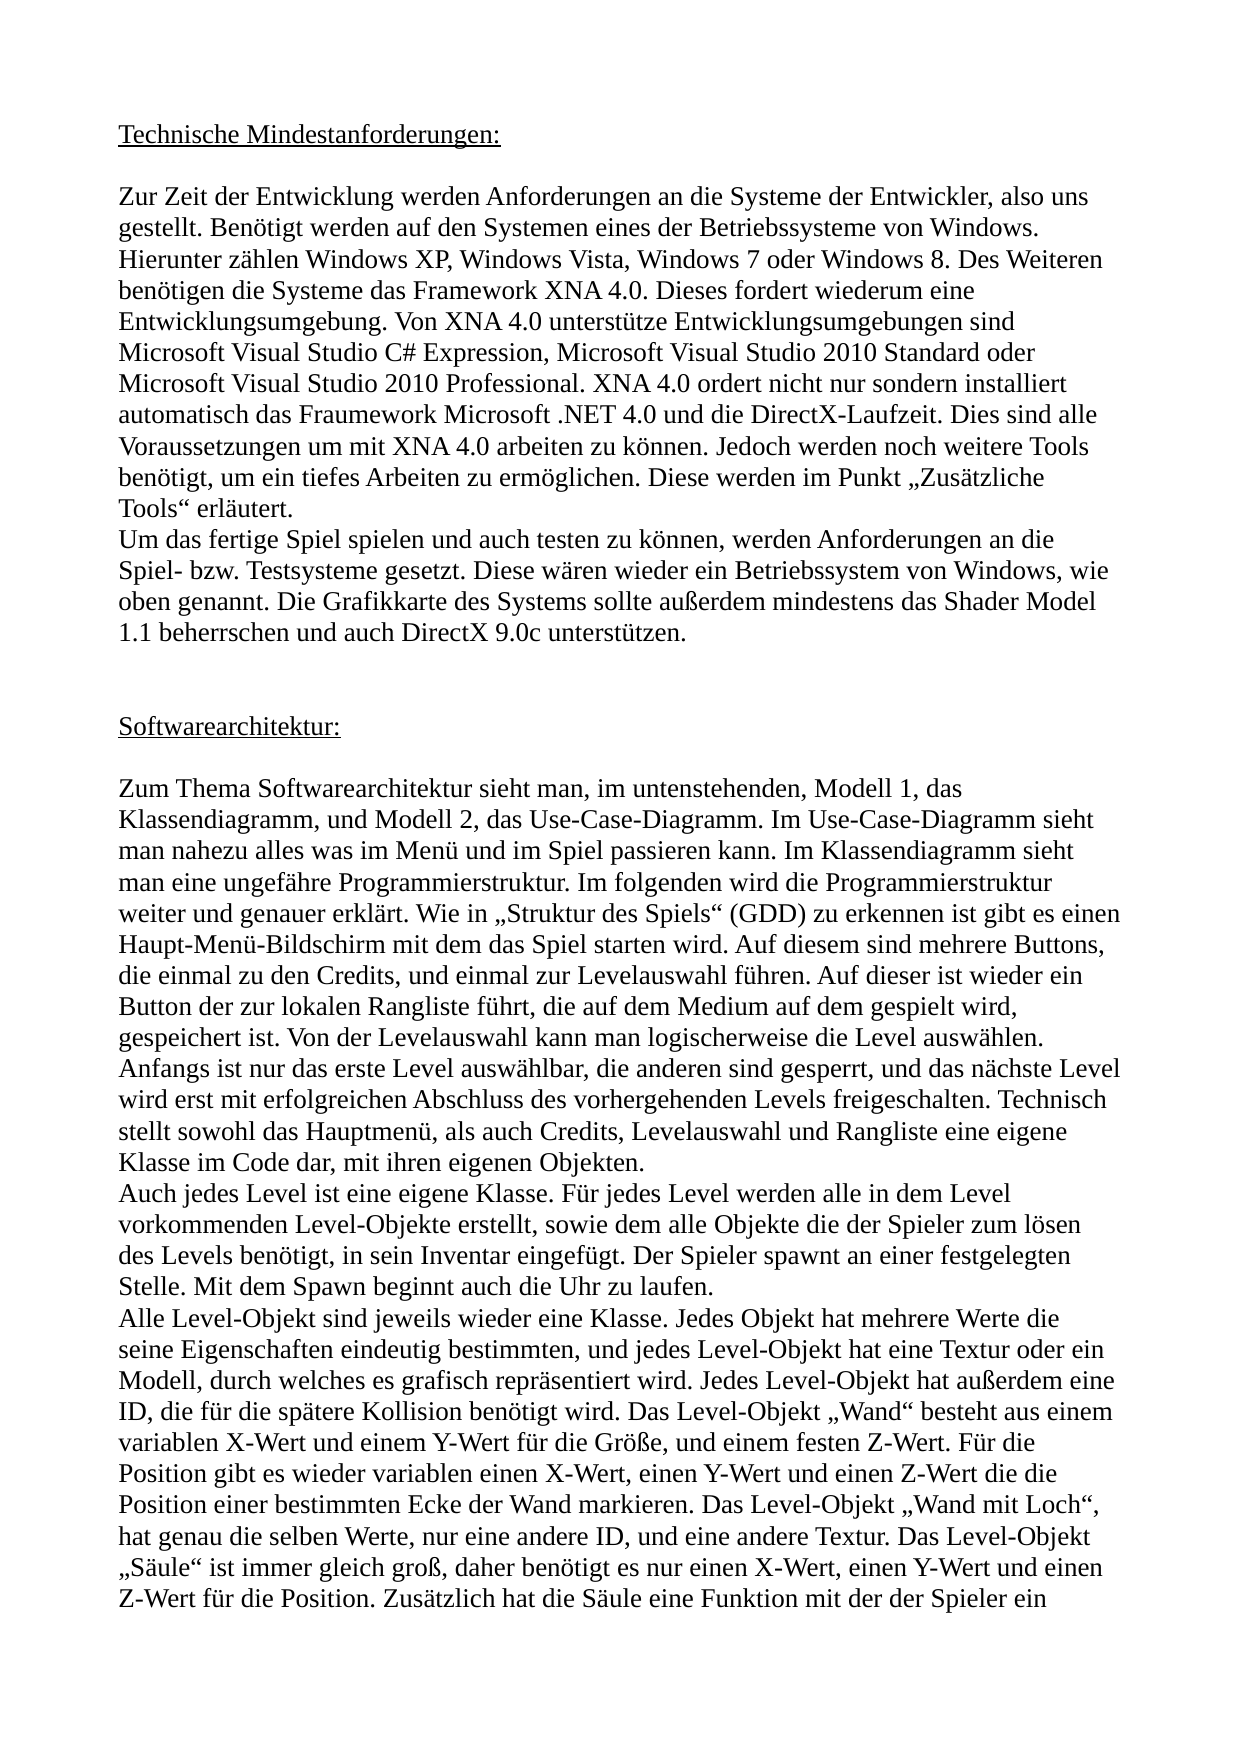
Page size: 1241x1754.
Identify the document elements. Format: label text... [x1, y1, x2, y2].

text Technische Mindestanforderungen: [118, 118, 1122, 149]
text Zum Thema Softwarearchitektur sieht man, im untenstehenden, Modell 1, das Klassendiagramm, und Modell 2, das Use-Case-Diagramm. Im Use-Case-Diagramm sieht man nahezu alles was im Menü und im Spiel passieren kann. Im Klassendiagramm sieht man eine ungefähre Programmierstruktur. Im folgenden wird die Programmierstruktur weiter und genauer erklärt. Wie in „Struktur des Spiels“ (GDD) zu erkennen ist gibt es einen Haupt-Menü-Bildschirm mit dem das Spiel starten wird. Auf diesem sind mehrere Buttons, die einmal zu den Credits, und einmal zur Levelauswahl führen. Auf dieser ist wieder ein Button der zur lokalen Rangliste führt, die auf dem Medium auf dem gespielt wird, gespeichert ist. Von der Levelauswahl kann man logischerweise die Level auswählen. Anfangs ist nur das erste Level auswählbar, die anderen sind gesperrt, und das nächste Level wird erst mit erfolgreichen Abschluss des vorhergehenden Levels freigeschalten. Technisch stellt sowohl das Hauptmenü, als auch Credits, Levelauswahl und Rangliste eine eigene Klasse im Code dar, mit ihren eigenen Objekten. [118, 772, 1122, 1177]
text Softwarearchitektur: [118, 710, 1122, 741]
text Zur Zeit der Entwicklung werden Anforderungen an die Systeme der Entwickler, also uns gestellt. Benötigt werden auf den Systemen eines der Betriebssysteme von Windows. Hierunter zählen Windows XP, Windows Vista, Windows 7 oder Windows 8. Des Weiteren benötigen die Systeme das Framework XNA 4.0. Dieses fordert wiederum eine Entwicklungsumgebung. Von XNA 4.0 unterstütze Entwicklungsumgebungen sind Microsoft Visual Studio C# Expression, Microsoft Visual Studio 2010 Standard oder Microsoft Visual Studio 2010 Professional. XNA 4.0 ordert nicht nur sondern installiert automatisch das Fraumework Microsoft .NET 4.0 und die DirectX-Laufzeit. Dies sind alle Voraussetzungen um mit XNA 4.0 arbeiten zu können. Jedoch werden noch weitere Tools benötigt, um ein tiefes Arbeiten zu ermöglichen. Diese werden im Punkt „Zusätzliche Tools“ erläutert. [118, 180, 1122, 523]
text Alle Level-Objekt sind jeweils wieder eine Klasse. Jedes Objekt hat mehrere Werte die seine Eigenschaften eindeutig bestimmten, und jedes Level-Objekt hat eine Textur oder ein Modell, durch welches es grafisch repräsentiert wird. Jedes Level-Objekt hat außerdem eine ID, die für die spätere Kollision benötigt wird. Das Level-Objekt „Wand“ besteht aus einem variablen X-Wert und einem Y-Wert für die Größe, und einem festen Z-Wert. Für die Position gibt es wieder variablen einen X-Wert, einen Y-Wert und einen Z-Wert die die Position einer bestimmten Ecke der Wand markieren. Das Level-Objekt „Wand mit Loch“, hat genau die selben Werte, nur eine andere ID, und eine andere Textur. Das Level-Objekt „Säule“ ist immer gleich groß, daher benötigt es nur einen X-Wert, einen Y-Wert und einen Z-Wert für die Position. Zusätzlich hat die Säule eine Funktion mit der der Spieler ein [118, 1302, 1122, 1613]
text Auch jedes Level ist eine eigene Klasse. Für jedes Level werden alle in dem Level vorkommenden Level-Objekte erstellt, sowie dem alle Objekte die der Spieler zum lösen des Levels benötigt, in sein Inventar eingefügt. Der Spieler spawnt an einer festgelegten Stelle. Mit dem Spawn beginnt auch die Uhr zu laufen. [118, 1177, 1122, 1302]
text Um das fertige Spiel spielen und auch testen zu können, werden Anforderungen an die Spiel- bzw. Testsysteme gesetzt. Diese wären wieder ein Betriebssystem von Windows, wie oben genannt. Die Grafikkarte des Systems sollte außerdem mindestens das Shader Model 1.1 beherrschen und auch DirectX 9.0c unterstützen. [118, 523, 1122, 648]
